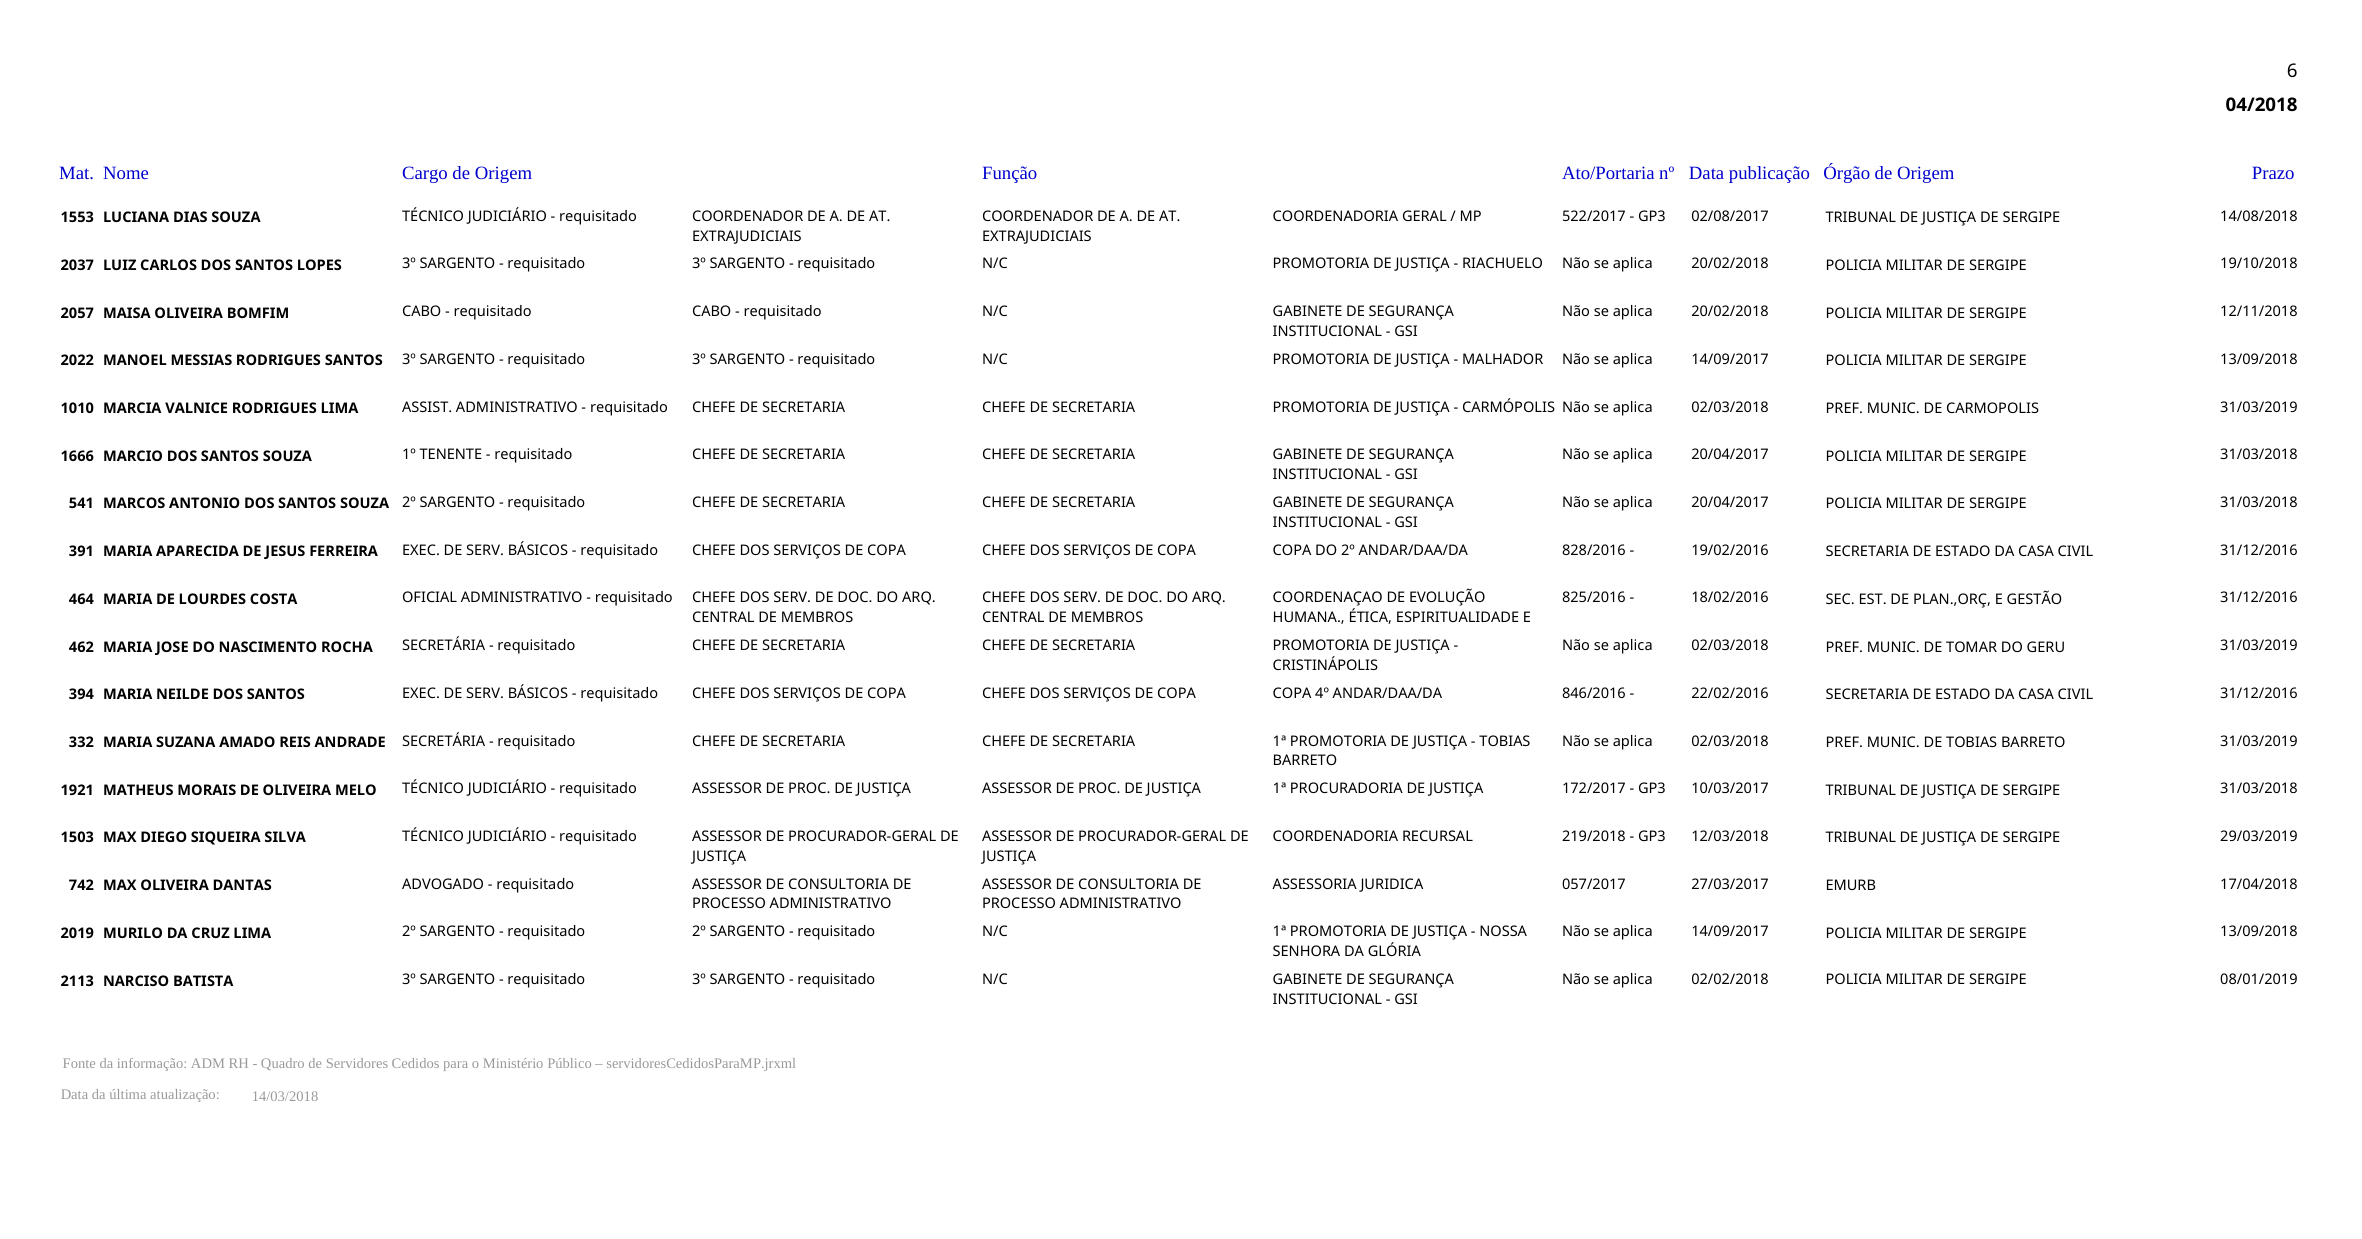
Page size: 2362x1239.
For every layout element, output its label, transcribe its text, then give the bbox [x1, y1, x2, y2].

table_header COORDENAÇAO DE EVOLUÇÃO HUMANA., ÉTICA, ESPIRITUALIDADE E [1273, 587, 1556, 633]
table_cell [974, 255, 982, 277]
table_cell [2297, 329, 2361, 346]
table_cell [1686, 684, 1691, 707]
table_cell [2297, 663, 2361, 680]
table_cell [396, 350, 402, 373]
table_cell TRIBUNAL DE JUSTIÇA DE SERGIPE [1825, 207, 2183, 250]
table_header COORDENADOR DE A. DE AT. EXTRAJUDICIAIS [982, 206, 1265, 252]
table_cell [974, 398, 982, 420]
table_cell [1265, 902, 1272, 918]
table_cell [974, 589, 982, 611]
table_cell [94, 875, 103, 897]
table_cell PREF. MUNIC. DE TOMAR DO GERU [1825, 636, 2183, 680]
table_cell [94, 541, 103, 563]
table_cell [396, 902, 402, 918]
table_cell [686, 398, 692, 420]
table_header 172/2017 - GP3 [1562, 778, 1686, 805]
table_header 219/2018 - GP3 [1562, 826, 1686, 853]
table_cell [1556, 520, 1562, 537]
table_cell [0, 329, 12, 346]
table_cell TRIBUNAL DE JUSTIÇA DE SERGIPE [1825, 780, 2183, 823]
table_cell [2184, 902, 2297, 920]
table_header Não se aplica [1562, 396, 1686, 423]
table_cell [974, 923, 982, 945]
table_cell [94, 759, 103, 775]
table_cell [1686, 589, 1691, 611]
table_cell [1556, 854, 1562, 871]
table_cell [2297, 493, 2361, 516]
table_cell [974, 902, 982, 918]
table_cell [2184, 234, 2297, 252]
table_cell [1556, 780, 1562, 802]
table_cell [1686, 970, 1691, 993]
table_cell 2057 [12, 303, 94, 331]
table_cell [12, 808, 94, 824]
table_cell POLICIA MILITAR DE SERGIPE [1825, 969, 2183, 1014]
table_cell [396, 303, 402, 325]
table_header 31/03/2018 [2184, 492, 2297, 520]
table_cell [1562, 900, 1686, 920]
table_cell [94, 255, 103, 277]
table_header CHEFE DE SECRETARIA [692, 730, 974, 777]
table_cell [1556, 207, 1562, 229]
table_cell Cargo de Origem [402, 162, 695, 192]
table_cell MURILO DA CRUZ LIMA [103, 923, 396, 967]
table_cell [396, 684, 402, 707]
table_cell [1686, 711, 1691, 727]
table_cell [0, 520, 12, 537]
table_cell [1686, 207, 1691, 229]
table_header COPA DO 2º ANDAR/DAA/DA [1273, 540, 1556, 586]
table_cell [0, 195, 2361, 202]
table_header CHEFE DE SECRETARIA [982, 444, 1265, 490]
table_cell [2297, 970, 2361, 993]
table_cell [1556, 923, 1562, 945]
table_cell [94, 663, 103, 680]
table_cell [686, 711, 692, 727]
table_cell [686, 854, 692, 871]
table_cell [974, 473, 982, 489]
table_cell [2297, 759, 2361, 775]
table_cell TRIBUNAL DE JUSTIÇA DE SERGIPE [1825, 827, 2183, 871]
table_header 2º SARGENTO - requisitado [402, 921, 686, 967]
table_cell [1814, 162, 1823, 169]
table_cell [1556, 303, 1562, 325]
table_header CHEFE DE SECRETARIA [692, 396, 974, 443]
table_cell MARIA DE LOURDES COSTA [103, 589, 396, 633]
table_cell [94, 732, 103, 754]
table_cell [1265, 255, 1272, 277]
table_cell [1691, 897, 1825, 920]
table_cell [1556, 827, 1562, 850]
table_cell [1686, 425, 1691, 441]
table_cell [94, 162, 103, 169]
table_cell POLICIA MILITAR DE SERGIPE [1825, 255, 2183, 298]
table_cell [1686, 493, 1691, 516]
table_cell [1691, 468, 1825, 490]
table_cell [1691, 802, 1825, 824]
table_cell [2184, 568, 2297, 586]
table_header 828/2016 - [1562, 540, 1686, 566]
table_cell [0, 350, 12, 373]
table_cell [974, 950, 982, 966]
table_header 1ª PROMOTORIA DE JUSTIÇA - NOSSA SENHORA DA GLÓRIA [1273, 921, 1556, 967]
table_cell [686, 350, 692, 373]
table_cell [1562, 519, 1686, 538]
table_cell MARIA JOSE DO NASCIMENTO ROCHA [103, 636, 396, 681]
table_cell [94, 854, 103, 871]
table_cell [695, 170, 982, 192]
table_cell [0, 493, 12, 516]
table_cell [0, 125, 2361, 136]
table_header 20/04/2017 [1691, 444, 1825, 468]
table_cell [0, 170, 30, 192]
table_cell [1265, 806, 1272, 823]
table_cell 6 [2146, 57, 2297, 84]
table_cell [686, 234, 692, 250]
table_cell [0, 282, 12, 298]
table_header CHEFE DOS SERVIÇOS DE COPA [982, 683, 1265, 729]
table_header 22/02/2016 [1691, 683, 1825, 707]
table_header Não se aplica [1562, 492, 1686, 519]
table_cell [396, 568, 402, 584]
table_header 19/02/2016 [1691, 540, 1825, 563]
table_cell [974, 568, 982, 584]
table_cell [2184, 520, 2297, 538]
table_cell [396, 541, 402, 563]
table_cell LUCIANA DIAS SOUZA [103, 207, 396, 252]
table_cell [1265, 377, 1272, 393]
table_cell [1686, 875, 1691, 897]
table_cell [1691, 993, 1825, 1015]
table_cell [396, 732, 402, 754]
table_cell [1691, 229, 1825, 252]
table_cell [94, 827, 103, 850]
table_cell [974, 234, 982, 250]
table_cell [396, 162, 402, 169]
table_cell POLICIA MILITAR DE SERGIPE [1825, 350, 2183, 393]
table_cell MARIA SUZANA AMADO REIS ANDRADE [103, 732, 396, 777]
table_cell [686, 282, 692, 298]
table_cell [2297, 350, 2361, 373]
table_cell [686, 207, 692, 229]
table_cell [2297, 473, 2361, 489]
table_cell [94, 493, 103, 516]
table_cell [686, 923, 692, 945]
table_cell [1691, 850, 1825, 872]
table_cell [0, 759, 12, 775]
table_cell [1562, 996, 1686, 1015]
table_header GABINETE DE SEGURANÇA INSTITUCIONAL - GSI [1273, 492, 1556, 538]
table_cell [396, 589, 402, 611]
table_cell [94, 282, 103, 298]
table_cell [1691, 373, 1825, 395]
table_cell [2297, 282, 2361, 298]
table_header 02/08/2017 [1691, 206, 1825, 229]
table_cell [94, 923, 103, 945]
table_header 057/2017 [1562, 874, 1686, 900]
table_cell 1010 [12, 398, 94, 426]
table_cell [1556, 329, 1562, 346]
table_header 13/09/2018 [2184, 349, 2297, 377]
table_cell [2294, 170, 2361, 192]
table_cell [974, 282, 982, 298]
table_header CHEFE DE SECRETARIA [982, 492, 1265, 538]
table_cell [396, 663, 402, 680]
table_header 02/02/2018 [1691, 969, 1825, 993]
table_cell [1265, 923, 1272, 945]
table_header PROMOTORIA DE JUSTIÇA - RIACHUELO [1273, 253, 1556, 299]
table_cell [686, 377, 692, 393]
table_cell [2184, 377, 2297, 395]
table_cell [974, 732, 982, 754]
table_header TÉCNICO JUDICIÁRIO - requisitado [402, 778, 686, 824]
table_cell [686, 541, 692, 563]
table_cell [94, 398, 103, 420]
table_cell [2297, 854, 2361, 871]
table_cell [974, 520, 982, 537]
table_cell [1562, 232, 1686, 252]
table_header CHEFE DOS SERV. DE DOC. DO ARQ. CENTRAL DE MEMBROS [692, 587, 974, 633]
table_header 08/01/2019 [2184, 969, 2297, 997]
table_cell [1691, 277, 1825, 299]
table_cell [0, 446, 12, 468]
table_header Não se aplica [1562, 730, 1686, 757]
table_cell PREF. MUNIC. DE CARMOPOLIS [1825, 398, 2183, 441]
table_cell [94, 997, 103, 1014]
table_cell [1556, 997, 1562, 1014]
table_cell [686, 568, 692, 584]
table_cell [686, 732, 692, 754]
table_cell [396, 493, 402, 516]
table_cell [1265, 398, 1272, 420]
table_cell [1691, 659, 1825, 681]
table_cell [0, 923, 12, 945]
table_cell [0, 827, 12, 850]
table_cell [1562, 853, 1686, 872]
table_cell SECRETARIA DE ESTADO DA CASA CIVIL [1825, 541, 2183, 584]
table_header 19/10/2018 [2184, 253, 2297, 282]
table_header ASSIST. ADMINISTRATIVO - requisitado [402, 396, 686, 443]
table_cell Prazo [2197, 162, 2294, 192]
table_cell [2297, 902, 2361, 918]
table_header 27/03/2017 [1691, 874, 1825, 897]
table_cell [2184, 997, 2297, 1015]
table_cell [94, 568, 103, 584]
table_header 20/02/2018 [1691, 301, 1825, 325]
table_cell [1562, 423, 1686, 443]
table_cell [1686, 398, 1691, 420]
table_cell [94, 711, 103, 727]
table_cell [1686, 732, 1691, 754]
table_header ASSESSOR DE CONSULTORIA DE PROCESSO ADMINISTRATIVO [982, 874, 1265, 920]
table_cell MARIA NEILDE DOS SANTOS [103, 684, 396, 729]
table_cell [2184, 807, 2297, 824]
table_cell [396, 950, 402, 966]
table_cell [1691, 563, 1825, 586]
table_cell 1553 [12, 207, 94, 236]
table_header EXEC. DE SERV. BÁSICOS - requisitado [402, 683, 686, 729]
table_cell [2297, 806, 2361, 823]
table_cell [1686, 902, 1691, 918]
table_cell [1556, 473, 1562, 489]
table_cell [2297, 997, 2361, 1014]
table_cell [1265, 684, 1272, 707]
table_header 14/08/2018 [2184, 206, 2297, 234]
table_cell [2297, 684, 2361, 707]
table_cell [1265, 663, 1272, 680]
table_header 31/03/2018 [2184, 444, 2297, 473]
table_cell [94, 425, 103, 441]
table_cell [2297, 234, 2361, 250]
table_header 14/09/2017 [1691, 921, 1825, 945]
table_cell MAISA OLIVEIRA BOMFIM [103, 303, 396, 347]
table_cell [2297, 875, 2361, 897]
table_cell [1562, 614, 1686, 633]
table_cell [1265, 493, 1272, 516]
table_cell [1265, 854, 1272, 871]
table_header Não se aplica [1562, 635, 1686, 662]
table_header 10/03/2017 [1691, 778, 1825, 802]
table_cell [686, 806, 692, 823]
table_cell [396, 997, 402, 1014]
table_header CHEFE DOS SERV. DE DOC. DO ARQ. CENTRAL DE MEMBROS [982, 587, 1265, 633]
table_cell 14/03/2018 [252, 1088, 2361, 1110]
table_cell [1686, 759, 1691, 775]
table_cell 1921 [12, 780, 94, 808]
table_cell [2129, 162, 2197, 169]
table_header N/C [982, 301, 1265, 347]
table_header 31/12/2016 [2184, 683, 2297, 711]
table_cell [12, 999, 94, 1015]
table_cell [396, 398, 402, 420]
table_cell [1686, 520, 1691, 537]
table_cell [1691, 754, 1825, 777]
table_header 2º SARGENTO - requisitado [692, 921, 974, 967]
table_header N/C [982, 253, 1265, 299]
table_header 12/03/2018 [1691, 826, 1825, 850]
table_cell [1686, 923, 1691, 945]
table_cell Data da última atualização: [61, 1086, 252, 1110]
table_header 2º SARGENTO - requisitado [402, 492, 686, 538]
table_cell MATHEUS MORAIS DE OLIVEIRA MELO [103, 780, 396, 824]
table_cell [974, 780, 982, 802]
table_cell [2184, 425, 2297, 443]
table_cell [2297, 303, 2361, 325]
table_cell [2184, 759, 2297, 777]
table_cell Mat. [30, 162, 94, 192]
table_cell MARCIO DOS SANTOS SOUZA [103, 446, 396, 490]
table_header 20/04/2017 [1691, 492, 1825, 516]
table_cell [0, 57, 2146, 84]
table_cell [686, 520, 692, 537]
table_header 20/02/2018 [1691, 253, 1825, 277]
table_header ASSESSOR DE PROCURADOR-GERAL DE JUSTIÇA [692, 826, 974, 872]
table_cell LUIZ CARLOS DOS SANTOS LOPES [103, 255, 396, 299]
table_cell [1265, 207, 1272, 229]
table_cell [0, 616, 12, 632]
table_header N/C [982, 921, 1265, 967]
table_cell [686, 950, 692, 966]
table_cell EMURB [1825, 875, 2183, 918]
table_cell Função [982, 162, 1235, 192]
table_cell [94, 806, 103, 823]
table_cell [396, 827, 402, 850]
table_cell [396, 780, 402, 802]
table_cell [974, 663, 982, 680]
table_cell [1556, 398, 1562, 420]
table_cell MANOEL MESSIAS RODRIGUES SANTOS [103, 350, 396, 395]
table_cell SECRETARIA DE ESTADO DA CASA CIVIL [1825, 684, 2183, 727]
table_cell [396, 234, 402, 250]
table_cell [1556, 589, 1562, 611]
table_cell [1265, 827, 1272, 850]
table_cell [1265, 568, 1272, 584]
table_cell [686, 636, 692, 659]
table_header GABINETE DE SEGURANÇA INSTITUCIONAL - GSI [1273, 969, 1556, 1015]
table_cell [1556, 711, 1562, 727]
table_cell [974, 446, 982, 468]
table_header PROMOTORIA DE JUSTIÇA - CRISTINÁPOLIS [1273, 635, 1556, 681]
table_cell [1556, 902, 1562, 918]
table_cell [1562, 376, 1686, 395]
table_header 522/2017 - GP3 [1562, 206, 1686, 232]
table_cell [1686, 616, 1691, 632]
table_cell [0, 1088, 61, 1110]
table_cell [1265, 616, 1272, 632]
table_cell [974, 207, 982, 229]
table_cell [94, 684, 103, 707]
table_cell [1686, 350, 1691, 373]
table_header PROMOTORIA DE JUSTIÇA - CARMÓPOLIS [1273, 396, 1556, 443]
table_cell [1265, 234, 1272, 250]
table_cell [396, 759, 402, 775]
table_cell [1265, 997, 1272, 1014]
table_cell [2297, 568, 2361, 584]
table_header CHEFE DE SECRETARIA [692, 635, 974, 681]
table_cell [94, 970, 103, 993]
table_cell [1265, 520, 1272, 537]
table_cell [12, 665, 94, 681]
table_cell [12, 713, 94, 729]
table_cell [1265, 303, 1272, 325]
table_cell [1562, 328, 1686, 347]
table_cell [396, 875, 402, 897]
table_cell MARIA APARECIDA DE JESUS FERREIRA [103, 541, 396, 586]
table_header 3º SARGENTO - requisitado [402, 253, 686, 299]
table_cell [396, 711, 402, 727]
table_cell [686, 473, 692, 489]
table_cell [1686, 636, 1691, 659]
table_cell [1265, 950, 1272, 966]
table_header CHEFE DOS SERVIÇOS DE COPA [982, 540, 1265, 586]
table_cell 332 [12, 732, 94, 760]
table_cell [1686, 329, 1691, 346]
table_cell [1562, 709, 1686, 729]
table_cell [1686, 303, 1691, 325]
table_cell [2297, 616, 2361, 632]
table_header COORDENADOR DE A. DE AT. EXTRAJUDICIAIS [692, 206, 974, 252]
table_cell 464 [12, 589, 94, 617]
table_cell [1556, 616, 1562, 632]
table_cell [1556, 806, 1562, 823]
table_header 3º SARGENTO - requisitado [692, 969, 974, 1015]
table_cell 2113 [12, 970, 94, 999]
table_cell [396, 923, 402, 945]
table_cell [974, 541, 982, 563]
table_cell [974, 329, 982, 346]
table_cell [0, 473, 12, 489]
table_cell [12, 617, 94, 633]
table_cell [12, 951, 94, 967]
table_cell [396, 806, 402, 823]
table_header CHEFE DE SECRETARIA [982, 730, 1265, 777]
table_cell 2019 [12, 923, 94, 951]
table_cell [0, 303, 12, 325]
table_cell [12, 856, 94, 872]
table_cell [974, 997, 982, 1014]
table_cell [1265, 732, 1272, 754]
table_cell Ato/Portaria nº [1562, 162, 1689, 192]
table_header TÉCNICO JUDICIÁRIO - requisitado [402, 826, 686, 872]
table_cell [1562, 662, 1686, 681]
table_cell 1666 [12, 446, 94, 474]
table_cell [1235, 170, 1562, 192]
table_cell [0, 902, 12, 918]
table_cell SEC. EST. DE PLAN.,ORÇ, E GESTÃO [1825, 589, 2183, 632]
table_cell [1691, 611, 1825, 633]
table_cell [974, 875, 982, 897]
table_cell [686, 684, 692, 707]
table_cell [1556, 255, 1562, 277]
table_cell [2184, 711, 2297, 729]
table_header 31/03/2019 [2184, 396, 2297, 425]
table_cell [2294, 162, 2361, 169]
table_cell POLICIA MILITAR DE SERGIPE [1825, 493, 2183, 537]
table_cell [1556, 759, 1562, 775]
table_header ASSESSOR DE CONSULTORIA DE PROCESSO ADMINISTRATIVO [692, 874, 974, 920]
table_cell [686, 589, 692, 611]
table_cell [2297, 446, 2361, 468]
table_header CHEFE DOS SERVIÇOS DE COPA [692, 540, 974, 586]
table_header 31/12/2016 [2184, 587, 2297, 616]
table_cell [1265, 875, 1272, 897]
table_cell [1686, 473, 1691, 489]
table_header GABINETE DE SEGURANÇA INSTITUCIONAL - GSI [1273, 301, 1556, 347]
table_cell [686, 616, 692, 632]
table_cell [974, 425, 982, 441]
table_cell [1686, 541, 1691, 563]
table_cell [2184, 616, 2297, 633]
table_cell [12, 760, 94, 777]
table_cell [974, 636, 982, 659]
table_cell [2297, 541, 2361, 563]
table_header 02/03/2018 [1691, 635, 1825, 659]
table_cell [1562, 948, 1686, 967]
table_cell [1556, 636, 1562, 659]
table_cell [974, 684, 982, 707]
table_cell [1556, 568, 1562, 584]
table_header [0, 0, 2361, 57]
table_cell [686, 425, 692, 441]
table_header 12/11/2018 [2184, 301, 2297, 329]
table_cell NARCISO BATISTA [103, 970, 396, 1015]
table_cell [0, 636, 12, 659]
table_cell [2297, 711, 2361, 727]
table_header 1ª PROCURADORIA DE JUSTIÇA [1273, 778, 1556, 824]
table_header OFICIAL ADMINISTRATIVO - requisitado [402, 587, 686, 633]
table_header Não se aplica [1562, 253, 1686, 280]
table_header 31/03/2019 [2184, 730, 2297, 759]
table_cell [396, 473, 402, 489]
table_header 31/03/2019 [2184, 635, 2297, 663]
table_header CHEFE DE SECRETARIA [692, 492, 974, 538]
table_cell [2184, 854, 2297, 872]
table_header COORDENADORIA RECURSAL [1273, 826, 1556, 872]
table_cell [2184, 329, 2297, 347]
table_cell [0, 950, 12, 966]
table_cell [2297, 732, 2361, 754]
table_cell [396, 446, 402, 468]
table_cell [2297, 520, 2361, 537]
table_cell [0, 377, 12, 393]
table_cell [1686, 234, 1691, 250]
table_cell [94, 589, 103, 611]
table_cell [2129, 170, 2197, 192]
table_cell [1235, 162, 1562, 169]
table_cell [0, 663, 12, 680]
table_cell [686, 493, 692, 516]
table_cell [0, 854, 12, 871]
table_cell [686, 875, 692, 897]
table_cell [1265, 473, 1272, 489]
table_cell [94, 303, 103, 325]
table_cell [1556, 234, 1562, 250]
table_cell [94, 446, 103, 468]
table_cell [94, 902, 103, 918]
table_cell [94, 170, 103, 192]
table_cell [0, 1015, 2361, 1045]
table_cell [1686, 827, 1691, 850]
table_cell [974, 827, 982, 850]
table_cell [1562, 566, 1686, 586]
table_cell [1265, 589, 1272, 611]
table_cell [0, 684, 12, 707]
table_cell [1265, 780, 1272, 802]
table_header 17/04/2018 [2184, 874, 2297, 902]
table_cell [2297, 377, 2361, 393]
table_header Não se aplica [1562, 969, 1686, 996]
table_cell [1691, 516, 1825, 538]
table_cell [686, 446, 692, 468]
table_cell [974, 377, 982, 393]
table_cell Órgão de Origem [1823, 162, 2129, 192]
table_cell [2297, 425, 2361, 441]
table_cell [94, 950, 103, 966]
table_cell [1265, 970, 1272, 993]
table_cell [2184, 282, 2297, 299]
table_cell [396, 636, 402, 659]
table_cell 462 [12, 636, 94, 665]
table_cell [0, 806, 12, 823]
table_cell [2297, 950, 2361, 966]
table_cell [1265, 759, 1272, 775]
table_cell [1556, 875, 1562, 897]
table_header CABO - requisitado [692, 301, 974, 347]
table_cell [974, 350, 982, 373]
table_cell [396, 377, 402, 393]
table_cell [1814, 170, 1823, 192]
table_cell [396, 520, 402, 537]
table_cell [94, 377, 103, 393]
table_cell [0, 711, 12, 727]
table_cell [1556, 493, 1562, 516]
table_cell [0, 425, 12, 441]
table_header ASSESSORIA JURIDICA [1273, 874, 1556, 920]
table_header ASSESSOR DE PROCURADOR-GERAL DE JUSTIÇA [982, 826, 1265, 872]
table_cell POLICIA MILITAR DE SERGIPE [1825, 923, 2183, 966]
table_cell [2297, 923, 2361, 945]
table_cell [1556, 350, 1562, 373]
table_header 825/2016 - [1562, 587, 1686, 614]
table_cell [0, 234, 12, 250]
table_cell [974, 806, 982, 823]
table_cell [1265, 425, 1272, 441]
table_cell [12, 474, 94, 490]
table_cell [0, 398, 12, 420]
table_cell [686, 255, 692, 277]
table_header CHEFE DE SECRETARIA [982, 635, 1265, 681]
table_cell [396, 425, 402, 441]
table_cell [12, 331, 94, 347]
table_cell [1556, 663, 1562, 680]
table_cell [0, 997, 12, 1014]
table_header Não se aplica [1562, 301, 1686, 328]
table_cell [686, 827, 692, 850]
table_cell [686, 780, 692, 802]
table_cell [94, 234, 103, 250]
table_cell 04/2018 [2200, 91, 2297, 124]
table_header SECRETÁRIA - requisitado [402, 635, 686, 681]
table_cell [1265, 329, 1272, 346]
table_cell [2297, 255, 2361, 277]
table_cell [1686, 446, 1691, 468]
table_cell [94, 616, 103, 632]
table_cell [396, 207, 402, 229]
table_cell [2184, 473, 2297, 490]
table_header TÉCNICO JUDICIÁRIO - requisitado [402, 206, 686, 252]
table_cell [1556, 732, 1562, 754]
table_cell MAX OLIVEIRA DANTAS [103, 875, 396, 920]
table_cell MARCIA VALNICE RODRIGUES LIMA [103, 398, 396, 443]
table_cell [396, 616, 402, 632]
table_cell [974, 759, 982, 775]
table_cell [695, 162, 982, 169]
table_cell [0, 970, 12, 993]
table_header 02/03/2018 [1691, 396, 1825, 420]
table_cell [686, 663, 692, 680]
table_cell [1686, 255, 1691, 277]
table_cell [1556, 950, 1562, 966]
table_cell 391 [12, 541, 94, 569]
table_cell MARCOS ANTONIO DOS SANTOS SOUZA [103, 493, 396, 538]
table_cell [94, 329, 103, 346]
table_header N/C [982, 349, 1265, 395]
table_cell [0, 541, 12, 563]
table_header 31/03/2018 [2184, 778, 2297, 807]
table_cell [1686, 997, 1691, 1014]
table_cell [2184, 663, 2297, 681]
table_cell [0, 780, 12, 802]
table_cell [974, 493, 982, 516]
table_header 3º SARGENTO - requisitado [692, 253, 974, 299]
table_cell [1691, 707, 1825, 729]
table_header 31/12/2016 [2184, 540, 2297, 568]
table_cell 394 [12, 684, 94, 713]
table_cell [0, 85, 2361, 91]
table_header COORDENADORIA GERAL / MP [1273, 206, 1556, 252]
table_cell [2297, 91, 2361, 124]
table_cell [1562, 805, 1686, 824]
table_cell [1691, 945, 1825, 967]
table_cell [1556, 425, 1562, 441]
table_header GABINETE DE SEGURANÇA INSTITUCIONAL - GSI [1273, 444, 1556, 490]
table_cell [686, 329, 692, 346]
table_cell [396, 170, 402, 192]
table_cell [1265, 446, 1272, 468]
table_cell [396, 329, 402, 346]
table_header 3º SARGENTO - requisitado [402, 349, 686, 395]
table_cell [1686, 377, 1691, 393]
table_header 1º TENENTE - requisitado [402, 444, 686, 490]
table_header 1ª PROMOTORIA DE JUSTIÇA - TOBIAS BARRETO [1273, 730, 1556, 777]
table_cell [1556, 541, 1562, 563]
table_header ADVOGADO - requisitado [402, 874, 686, 920]
table_cell [94, 520, 103, 537]
table_header EXEC. DE SERV. BÁSICOS - requisitado [402, 540, 686, 586]
table_cell [2184, 950, 2297, 967]
table_header Não se aplica [1562, 444, 1686, 471]
table_cell [1691, 325, 1825, 347]
table_cell [12, 236, 94, 252]
table_cell [1265, 541, 1272, 563]
table_header CHEFE DE SECRETARIA [982, 396, 1265, 443]
table_cell PREF. MUNIC. DE TOBIAS BARRETO [1825, 732, 2183, 775]
table_cell [974, 711, 982, 727]
table_cell POLICIA MILITAR DE SERGIPE [1825, 303, 2183, 346]
table_header COPA 4º ANDAR/DAA/DA [1273, 683, 1556, 729]
table_cell [94, 350, 103, 373]
table_cell [2297, 589, 2361, 611]
table_header 846/2016 - [1562, 683, 1686, 709]
table_header Não se aplica [1562, 349, 1686, 376]
table_cell [974, 616, 982, 632]
table_cell [396, 255, 402, 277]
table_cell [1686, 568, 1691, 584]
table_cell [0, 255, 12, 277]
table_cell [1686, 806, 1691, 823]
table_cell [12, 426, 94, 443]
table_cell [1265, 282, 1272, 298]
table_cell [1562, 280, 1686, 299]
table_cell [94, 780, 103, 802]
table_cell [0, 875, 12, 897]
table_cell [94, 473, 103, 489]
table_cell [974, 970, 982, 993]
table_cell [1686, 854, 1691, 871]
table_cell [1562, 471, 1686, 490]
table_cell Data publicação [1689, 162, 1814, 192]
table_cell [686, 997, 692, 1014]
table_header SECRETÁRIA - requisitado [402, 730, 686, 777]
table_cell POLICIA MILITAR DE SERGIPE [1825, 446, 2183, 489]
table_cell [686, 303, 692, 325]
table_cell [396, 970, 402, 993]
table_cell [94, 636, 103, 659]
table_cell 742 [12, 875, 94, 903]
table_cell [0, 207, 12, 229]
table_cell [686, 970, 692, 993]
table_cell [396, 282, 402, 298]
table_cell [2297, 207, 2361, 229]
table_cell [0, 91, 2200, 124]
table_header 02/03/2018 [1691, 730, 1825, 754]
table_cell [1556, 684, 1562, 707]
table_cell [1556, 377, 1562, 393]
table_cell [1265, 350, 1272, 373]
table_cell [2297, 398, 2361, 420]
table_cell [12, 903, 94, 920]
table_header 3º SARGENTO - requisitado [692, 349, 974, 395]
table_cell [0, 732, 12, 754]
table_header 13/09/2018 [2184, 921, 2297, 950]
table_header CABO - requisitado [402, 301, 686, 347]
table_cell [1686, 282, 1691, 298]
table_cell [2297, 780, 2361, 802]
table_cell [1562, 757, 1686, 777]
table_header N/C [982, 969, 1265, 1015]
table_cell [2297, 636, 2361, 659]
table_cell [686, 759, 692, 775]
table_cell 541 [12, 493, 94, 522]
table_cell [12, 569, 94, 586]
table_cell [12, 283, 94, 299]
table_cell [974, 854, 982, 871]
table_header ASSESSOR DE PROC. DE JUSTIÇA [692, 778, 974, 824]
table_cell 2037 [12, 255, 94, 283]
table_cell [686, 902, 692, 918]
table_cell [396, 854, 402, 871]
table_cell [0, 162, 30, 169]
table_header PROMOTORIA DE JUSTIÇA - MALHADOR [1273, 349, 1556, 395]
table_header ASSESSOR DE PROC. DE JUSTIÇA [982, 778, 1265, 824]
table_cell [0, 568, 12, 584]
table_cell [1265, 636, 1272, 659]
table_cell MAX DIEGO SIQUEIRA SILVA [103, 827, 396, 872]
table_cell [1686, 950, 1691, 966]
table_header 14/09/2017 [1691, 349, 1825, 373]
table_header CHEFE DE SECRETARIA [692, 444, 974, 490]
table_cell [0, 589, 12, 611]
table_cell [94, 207, 103, 229]
table_cell Nome [103, 162, 396, 192]
table_cell [2297, 827, 2361, 850]
table_header 29/03/2019 [2184, 826, 2297, 854]
table_header Não se aplica [1562, 921, 1686, 948]
table_cell [1556, 282, 1562, 298]
table_cell 1503 [12, 827, 94, 856]
table_cell [12, 522, 94, 538]
table_cell [2297, 57, 2361, 84]
table_cell [1556, 446, 1562, 468]
table_cell [1556, 970, 1562, 993]
table_cell [1686, 663, 1691, 680]
table_cell [1265, 711, 1272, 727]
table_cell [12, 379, 94, 395]
table_cell [1691, 420, 1825, 443]
table_cell [1686, 780, 1691, 802]
table_cell 2022 [12, 350, 94, 379]
table_cell [0, 140, 2361, 162]
table_cell [974, 303, 982, 325]
table_cell Fonte da informação: ADM RH - Quadro de Servidores Cedidos para o Ministério Público – servidoresCedidosParaMP.jrxml [0, 1045, 2361, 1086]
table_header 18/02/2016 [1691, 587, 1825, 611]
table_header CHEFE DOS SERVIÇOS DE COPA [692, 683, 974, 729]
table_header 3º SARGENTO - requisitado [402, 969, 686, 1015]
